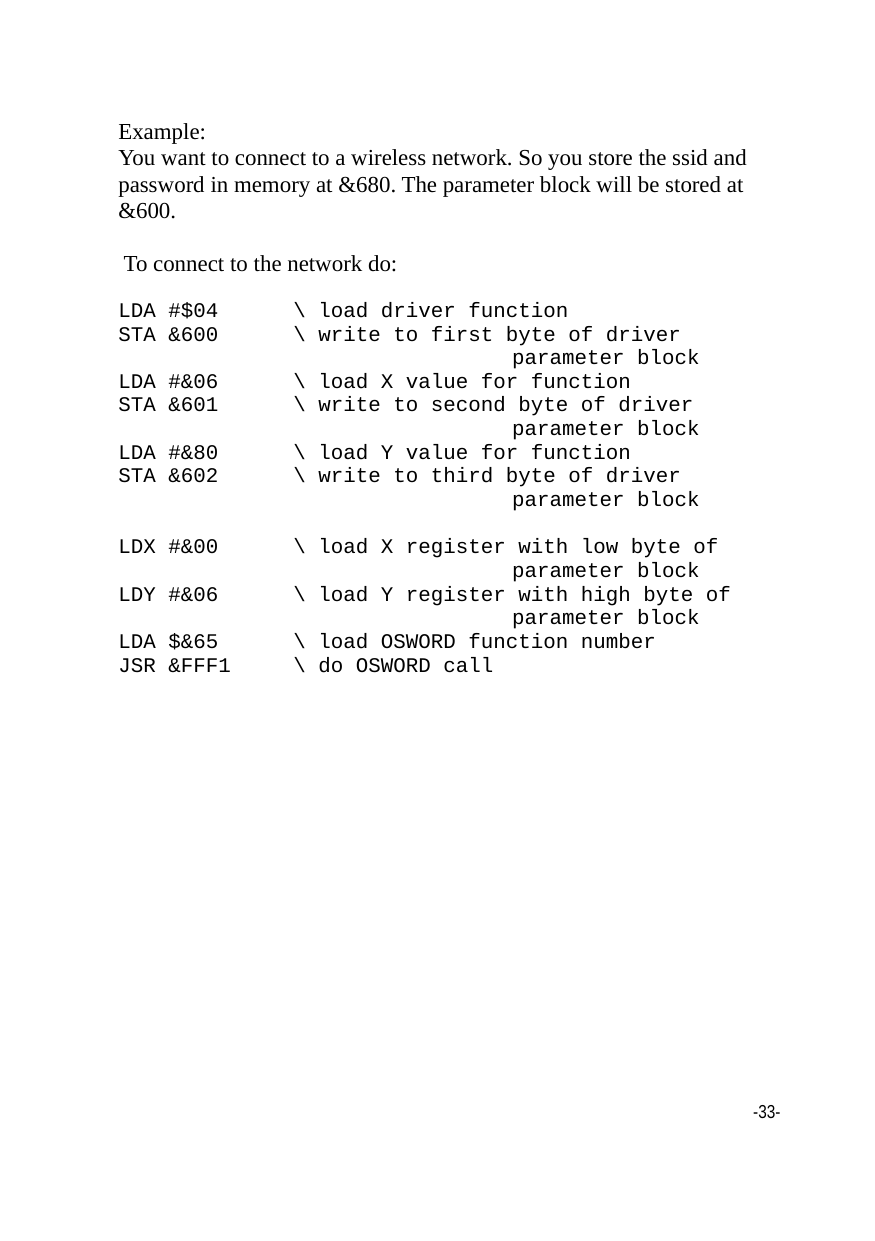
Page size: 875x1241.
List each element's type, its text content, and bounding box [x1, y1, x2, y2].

text LDA #&06 \ load X value for function [118, 371, 780, 394]
text LDA $&65 \ load OSWORD function number [118, 631, 780, 654]
text LDA #&80 \ load Y value for function [118, 442, 780, 465]
text STA &602 \ write to third byte of driver parameter block [118, 465, 780, 513]
text To connect to the network do: [118, 250, 780, 276]
text LDY #&06 \ load Y register with high byte of parameter block [118, 584, 780, 631]
text LDA #$04 \ load driver function [118, 300, 780, 323]
text STA &601 \ write to second byte of driver parameter block [118, 394, 780, 442]
text STA &600 \ write to first byte of driver parameter block [118, 323, 780, 371]
text You want to connect to a wireless network. So you store the ssid and password in memory at &680. The parameter block will be stored at &600. [118, 144, 780, 223]
text JSR &FFF1 \ do OSWORD call [118, 654, 780, 678]
text Example: [118, 118, 780, 144]
text LDX #&00 \ load X register with low byte of parameter block [118, 536, 780, 584]
